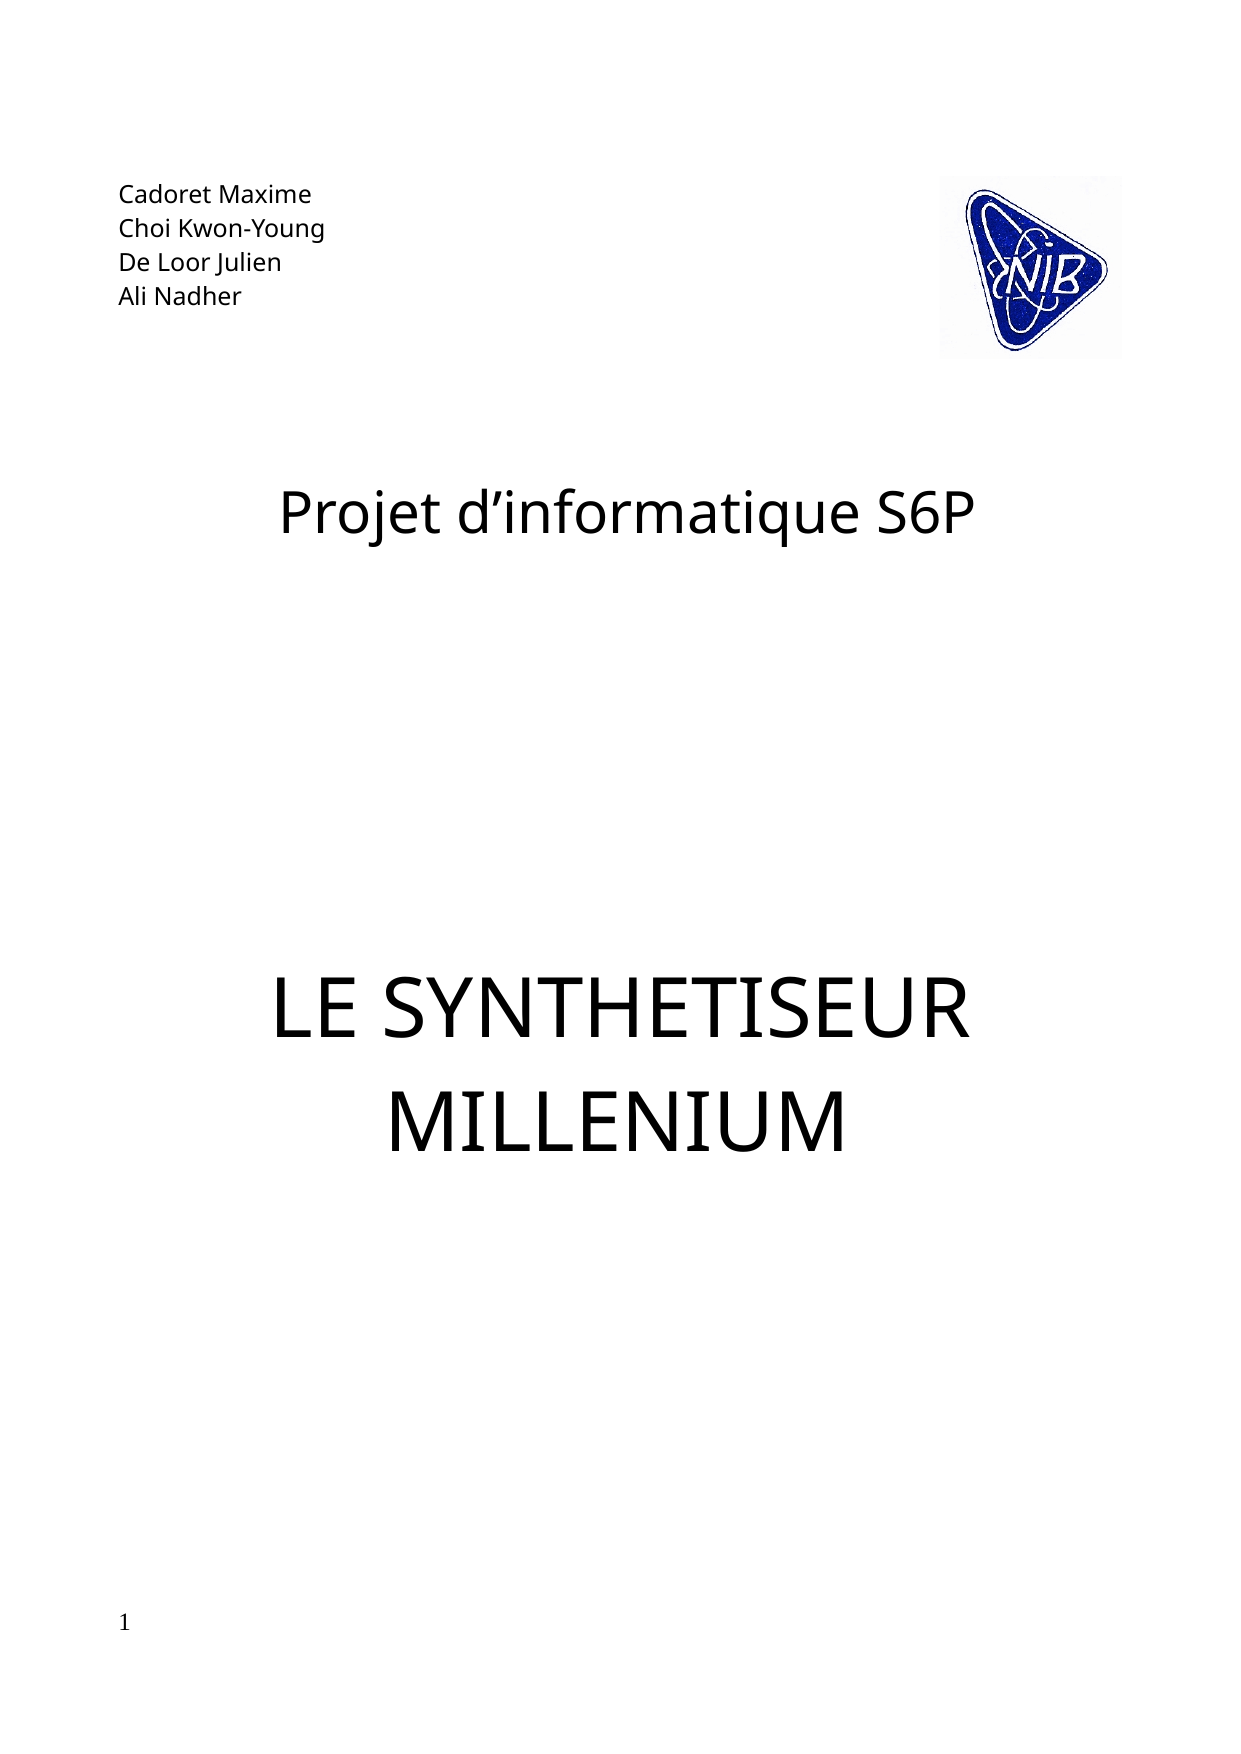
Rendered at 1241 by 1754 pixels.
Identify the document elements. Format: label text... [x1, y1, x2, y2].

text LE SYNTHETISEUR [118, 948, 1122, 1062]
text Cadoret Maxime [118, 176, 939, 210]
text Ali Nadher [118, 278, 939, 313]
picture [939, 176, 1123, 359]
text De Loor Julien [118, 244, 939, 278]
text MILLENIUM [118, 1062, 1122, 1176]
text Choi Kwon-Young [118, 210, 939, 244]
text Projet d’informatique S6P [118, 472, 1122, 551]
